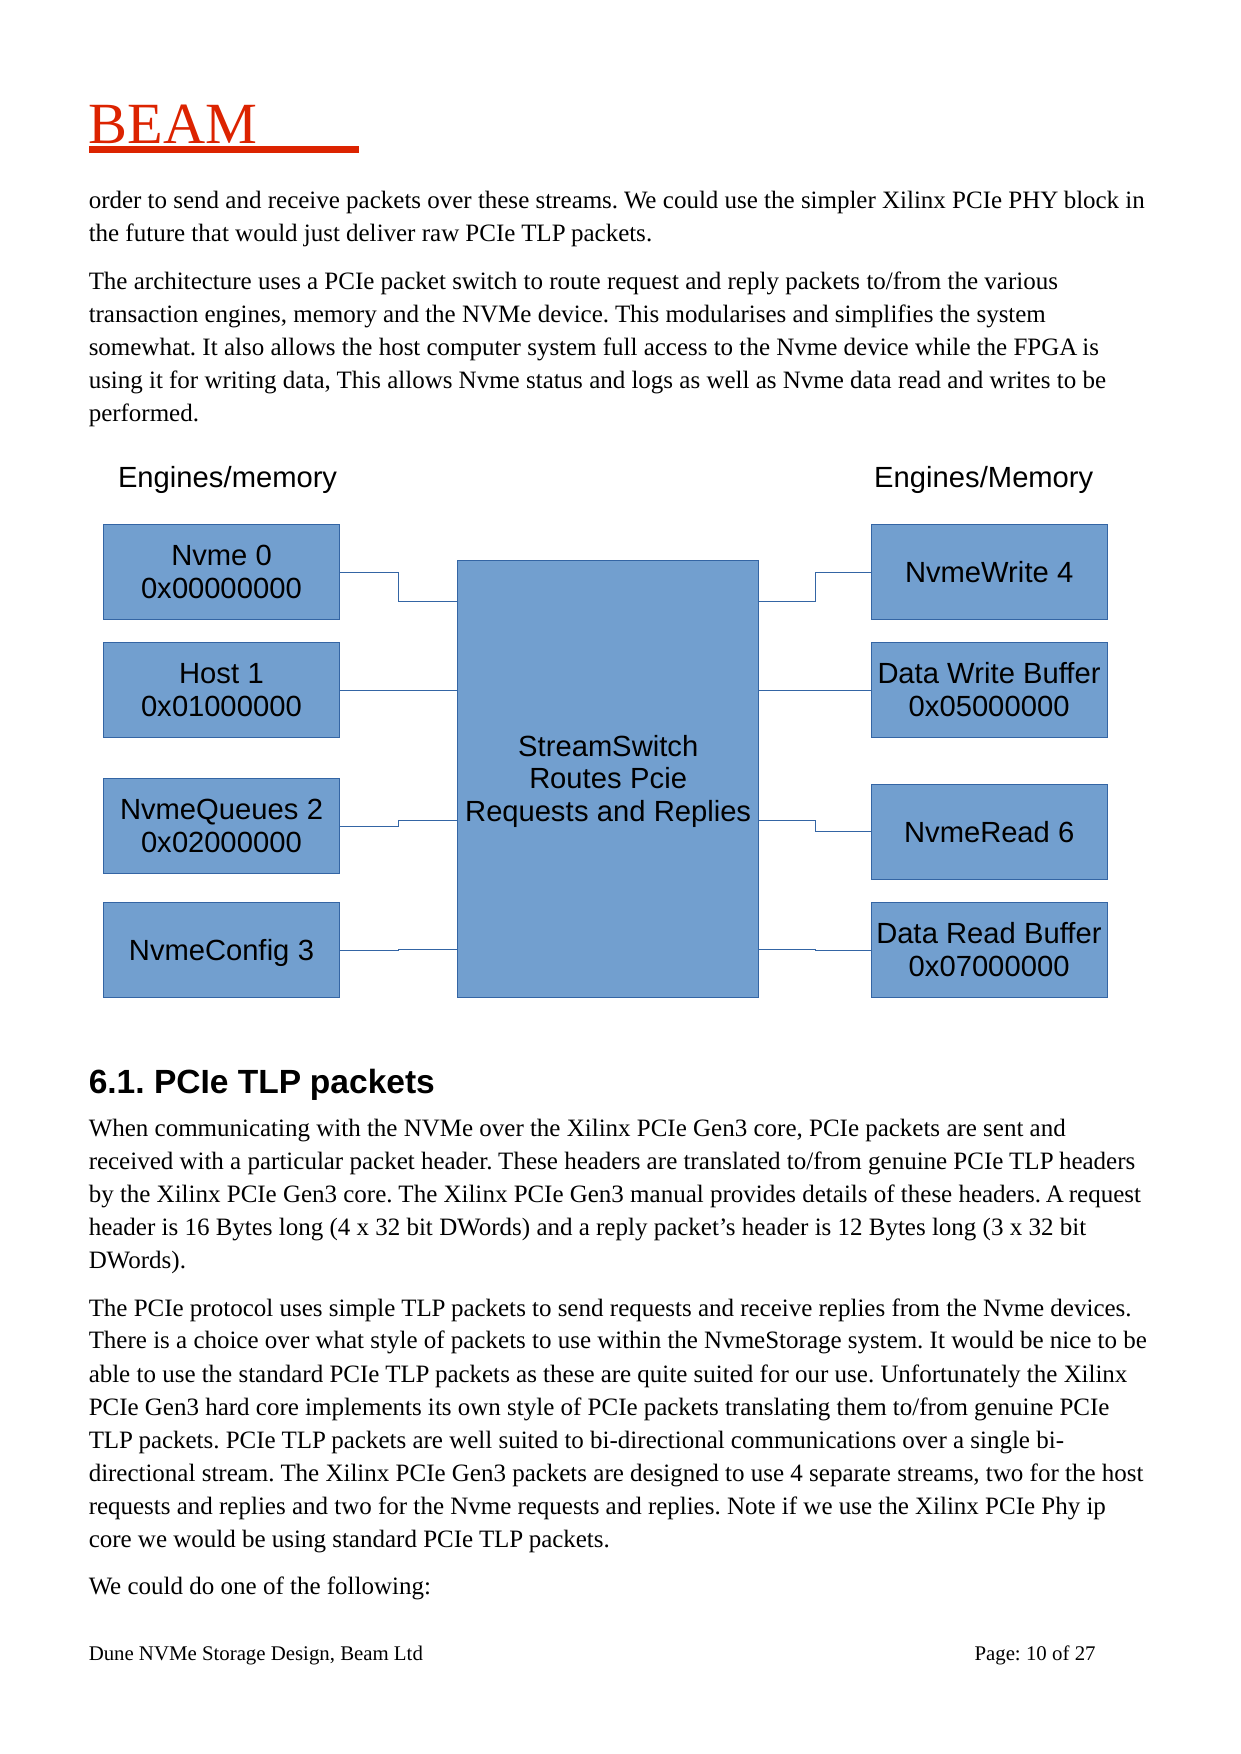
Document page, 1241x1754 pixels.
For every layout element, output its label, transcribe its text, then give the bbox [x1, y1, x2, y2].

text The architecture uses a PCIe packet switch to route request and reply packets to/from the various transaction engines, memory and the NVMe device. This modularises and simplifies the system somewhat. It also allows the host computer system full access to the Nvme device while the FPGA is using it for writing data, This allows Nvme status and logs as well as Nvme data read and writes to be performed. [88, 266, 1152, 427]
text The PCIe protocol uses simple TLP packets to send requests and receive replies from the Nvme devices. There is a choice over what style of packets to use within the NvmeStorage system. It would be nice to be able to use the standard PCIe TLP packets as these are quite suited for our use. Unfortunately the Xilinx PCIe Gen3 hard core implements its own style of PCIe packets translating them to/from genuine PCIe TLP packets. PCIe TLP packets are well suited to bi-directional communications over a single bi-directional stream. The Xilinx PCIe Gen3 packets are designed to use 4 separate streams, two for the host requests and replies and two for the Nvme requests and replies. Note if we use the Xilinx PCIe Phy ip core we would be using standard PCIe TLP packets. [88, 1293, 1152, 1552]
subtitle PCIe TLP packets [88, 466, 1152, 1100]
text order to send and receive packets over these streams. We could use the simpler Xilinx PCIe PHY block in the future that would just deliver raw PCIe TLP packets. [88, 185, 1152, 247]
text We could do one of the following: [88, 1571, 1152, 1600]
text When communicating with the NVMe over the Xilinx PCIe Gen3 core, PCIe packets are sent and received with a particular packet header. These headers are translated to/from genuine PCIe TLP headers by the Xilinx PCIe Gen3 core. The Xilinx PCIe Gen3 manual provides details of these headers. A request header is 16 Bytes long (4 x 32 bit DWords) and a reply packet’s header is 12 Bytes long (3 x 32 bit DWords). [88, 1113, 1152, 1274]
